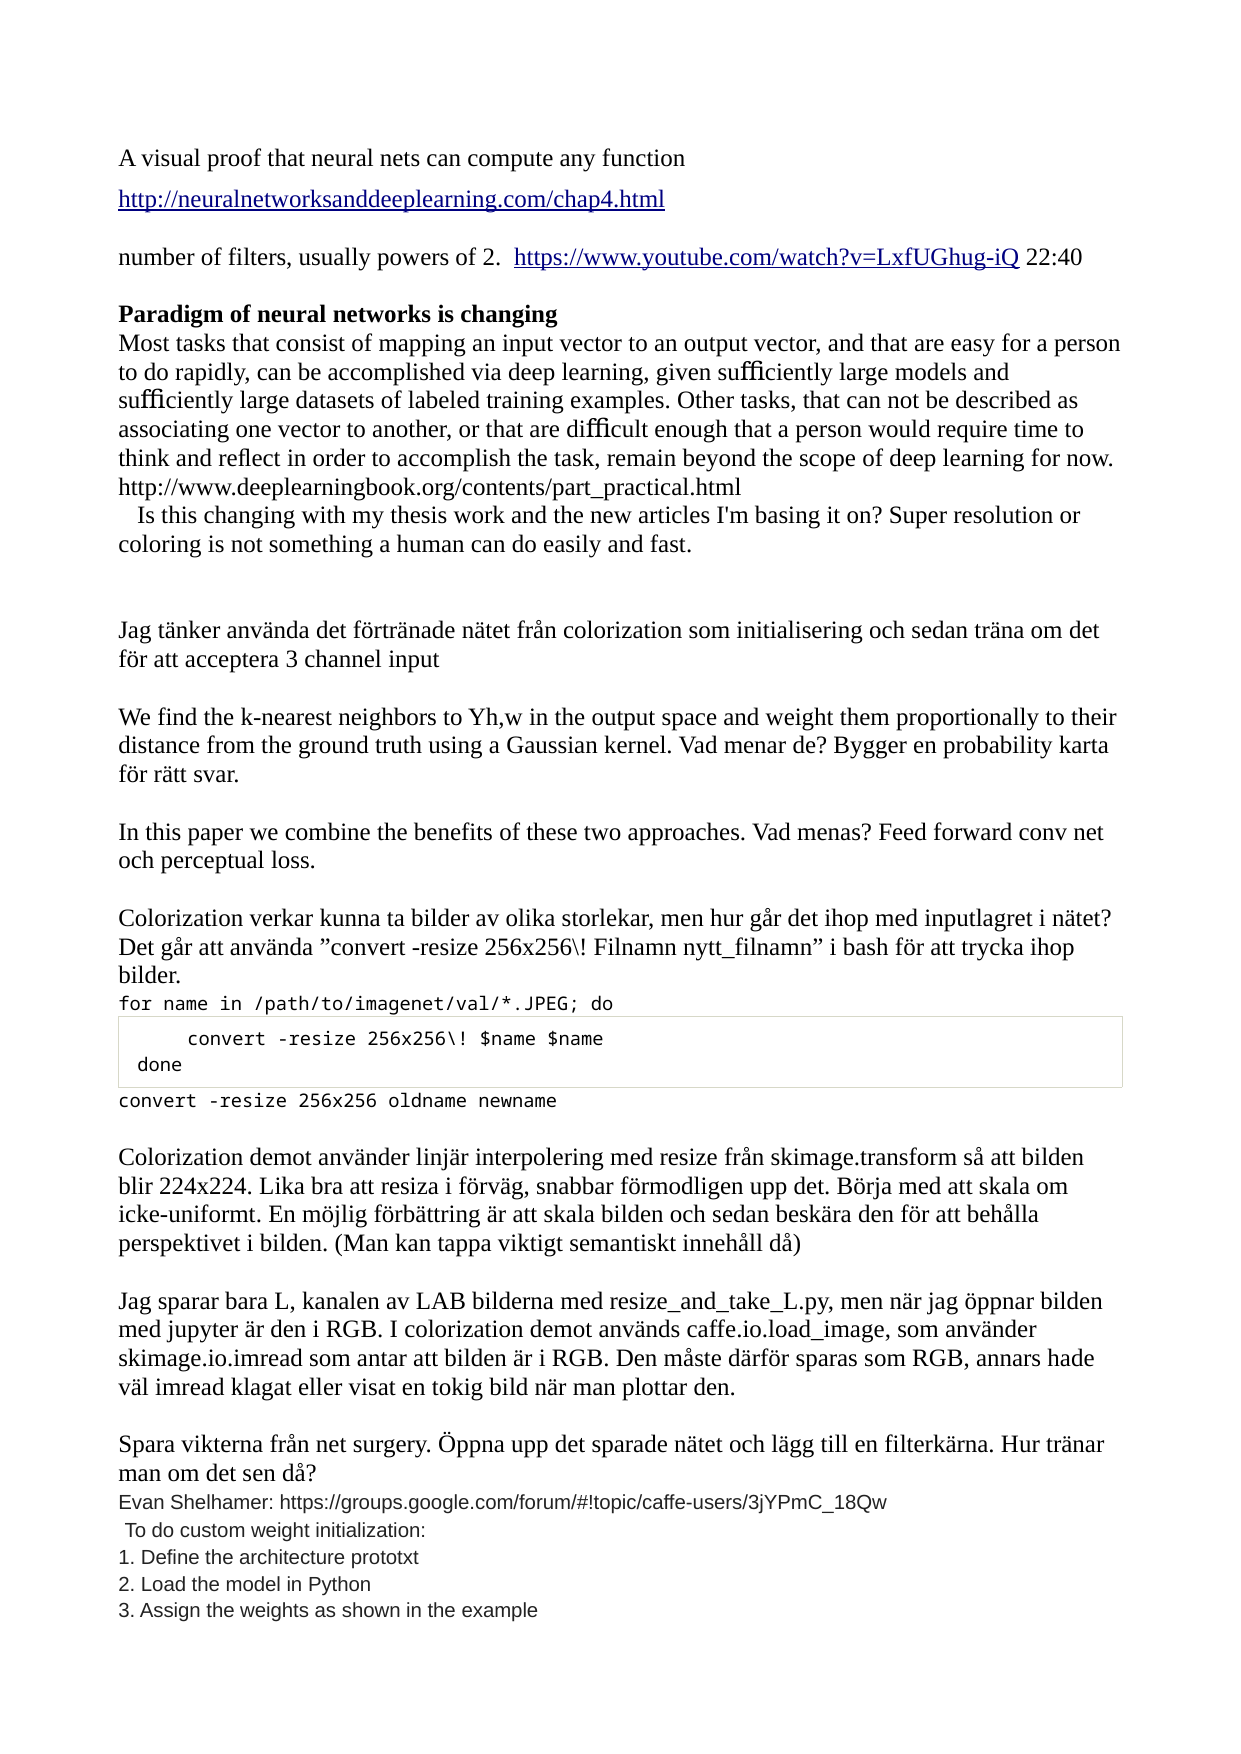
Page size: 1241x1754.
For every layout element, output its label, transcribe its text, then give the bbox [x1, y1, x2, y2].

text convert -resize 256x256\! $name $name [119, 1017, 1122, 1042]
text We find the k-nearest neighbors to Yh,w in the output space and weight them proportionally to their distance from the ground truth using a Gaussian kernel. Vad menar de? Bygger en probability karta för rätt svar. [118, 702, 1122, 788]
text In this paper we combine the benefits of these two approaches. Vad menas? Feed forward conv net och perceptual loss. [118, 817, 1122, 874]
text Most tasks that consist of mapping an input vector to an output vector, and that are easy for a person to do rapidly, can be accomplished via deep learning, given suﬃciently large models and suﬃciently large datasets of labeled training examples. Other tasks, that can not be described as associating one vector to another, or that are diﬃcult enough that a person would require time to think and reﬂect in order to accomplish the task, remain beyond the scope of deep learning for now. http://www.deeplearningbook.org/contents/part_practical.html [118, 328, 1122, 501]
text http://neuralnetworksanddeeplearning.com/chap4.html [118, 184, 1122, 213]
text Paradigm of neural networks is changing [118, 299, 1122, 328]
text done [119, 1042, 1122, 1087]
text Colorization verkar kunna ta bilder av olika storlekar, men hur går det ihop med inputlagret i nätet? Det går att använda ”convert -resize 256x256\! Filnamn nytt_filnamn” i bash för att trycka ihop bilder. [118, 903, 1122, 989]
text Evan Shelhamer: https://groups.google.com/forum/#!topic/caffe-users/3jYPmC_18Qw [118, 1487, 1122, 1514]
text Is this changing with my thesis work and the new articles I'm basing it on? Super resolution or coloring is not something a human can do easily and fast. [118, 501, 1122, 558]
subtitle A visual proof that neural nets can compute any function [118, 143, 1122, 172]
text Jag sparar bara L, kanalen av LAB bilderna med resize_and_take_L.py, men när jag öppnar bilden med jupyter är den i RGB. I colorization demot används caffe.io.load_image, som använder skimage.io.imread som antar att bilden är i RGB. Den måste därför sparas som RGB, annars hade väl imread klagat eller visat en tokig bild när man plottar den. [118, 1286, 1122, 1401]
text To do custom weight initialization: 1. Define the architecture prototxt 2. Load the model in Python 3. Assign the weights as shown in the example [118, 1514, 1122, 1622]
text Jag tänker använda det förtränade nätet från colorization som initialisering och sedan träna om det [118, 616, 1122, 644]
text convert -resize 256x256 oldname newname [118, 1088, 1122, 1113]
text för att acceptera 3 channel input [118, 644, 1122, 673]
text number of filters, usually powers of 2. https://www.youtube.com/watch?v=LxfUGhug-iQ 22:40 [118, 242, 1122, 271]
text Spara vikterna från net surgery. Öppna upp det sparade nätet och lägg till en filterkärna. Hur tränar man om det sen då? [118, 1429, 1122, 1487]
text for name in /path/to/imagenet/val/*.JPEG; do [118, 989, 1122, 1016]
text Colorization demot använder linjär interpolering med resize från skimage.transform så att bilden blir 224x224. Lika bra att resiza i förväg, snabbar förmodligen upp det. Börja med att skala om icke-uniformt. En möjlig förbättring är att skala bilden och sedan beskära den för att behålla perspektivet i bilden. (Man kan tappa viktigt semantiskt innehåll då) [118, 1142, 1122, 1257]
